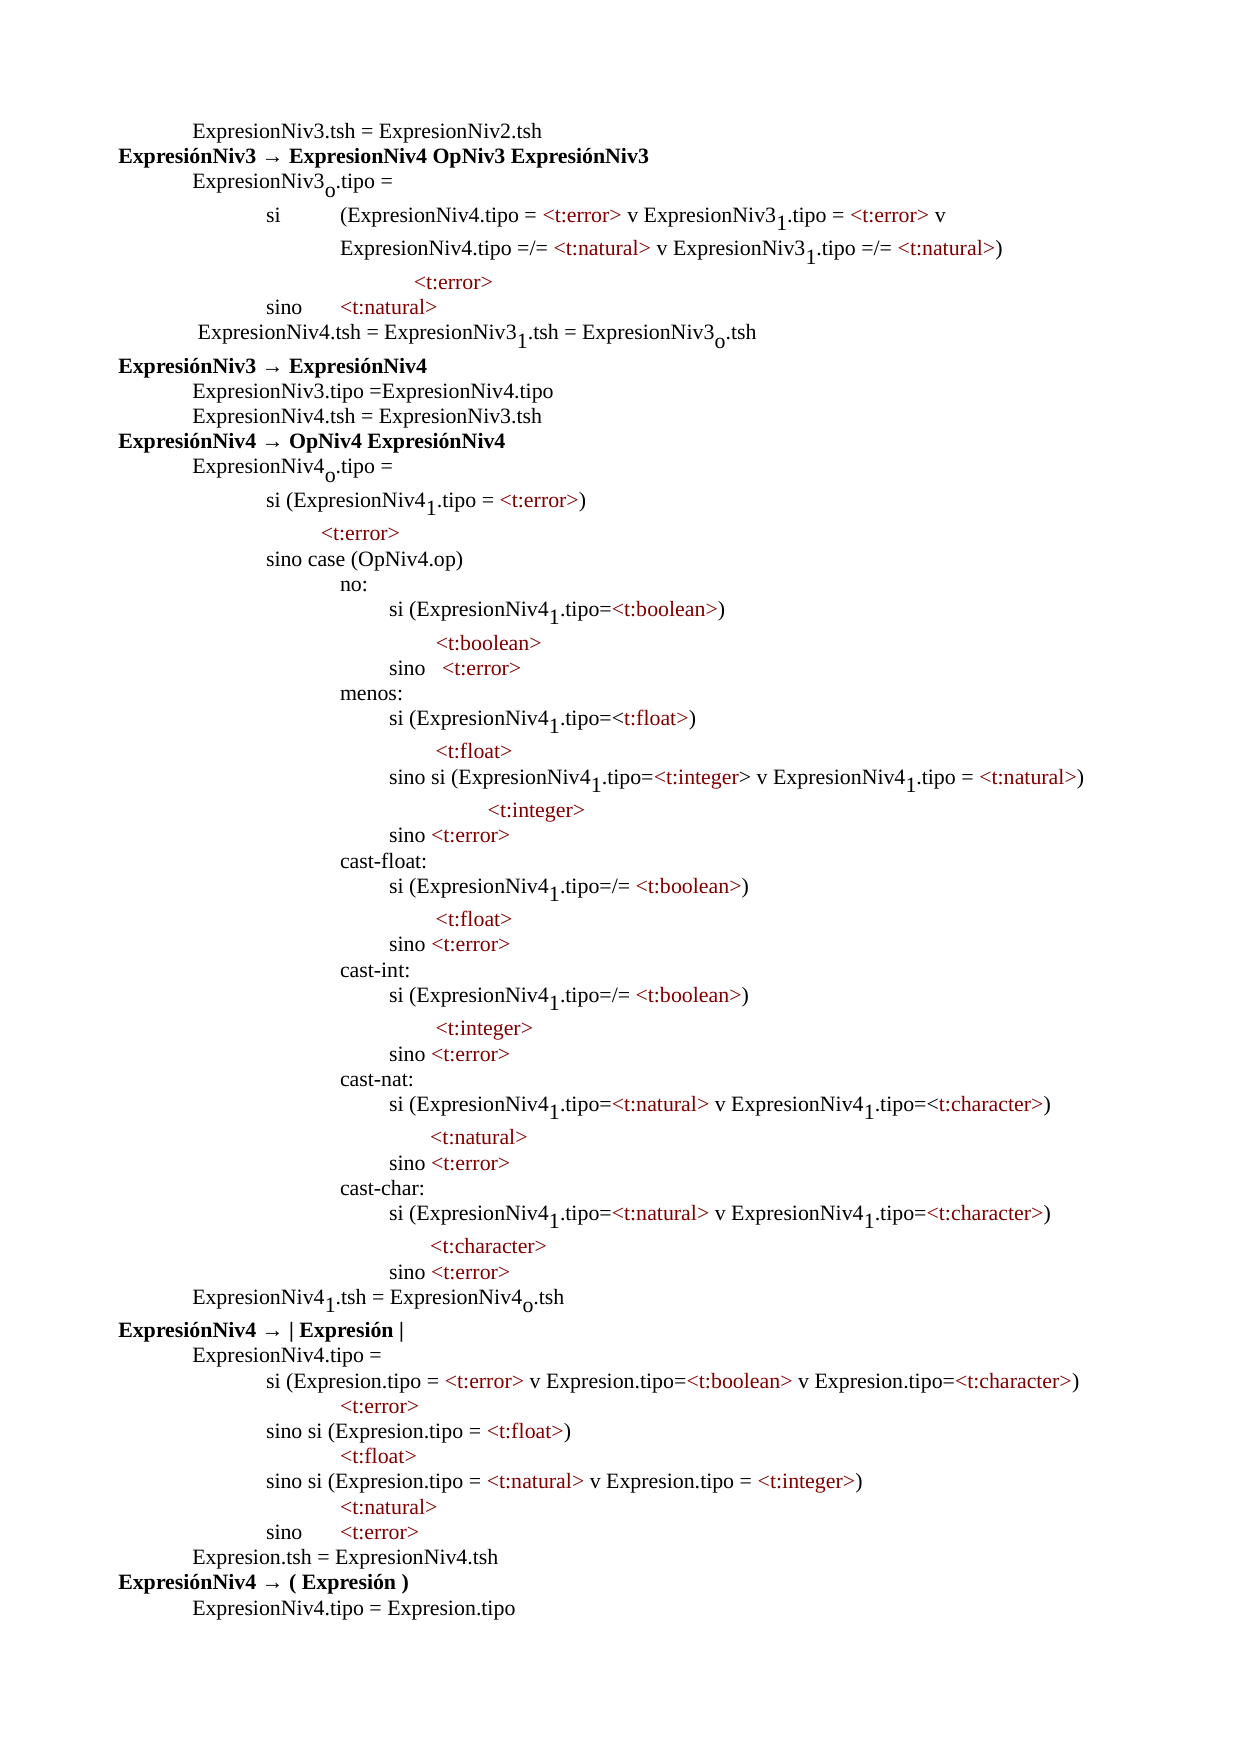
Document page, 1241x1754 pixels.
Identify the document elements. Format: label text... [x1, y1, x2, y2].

text ExpresionNiv4.tipo = [118, 1342, 1122, 1368]
text ExpresiónNiv3 → ExpresiónNiv4 [118, 353, 1122, 378]
text sino <t:natural> [118, 294, 1122, 319]
text si (ExpresionNiv4.tipo = <t:error> v ExpresionNiv31.tipo = <t:error> v [118, 202, 1122, 235]
text ExpresionNiv4.tipo =/= <t:natural> v ExpresionNiv31.tipo =/= <t:natural>) [118, 235, 1122, 269]
text cast-char: [118, 1175, 1122, 1200]
text ExpresionNiv3.tsh = ExpresionNiv2.tsh [118, 118, 1122, 143]
text ExpresionNiv41.tsh = ExpresionNiv4o.tsh [118, 1284, 1122, 1317]
text <t:float> [118, 738, 1122, 764]
text cast-int: [118, 957, 1122, 982]
text ExpresionNiv3.tipo =ExpresionNiv4.tipo [118, 378, 1122, 403]
text <t:error> [118, 1393, 1122, 1418]
text <t:natural> [118, 1124, 1122, 1149]
text <t:error> [118, 520, 1122, 546]
text si (Expresion.tipo = <t:error> v Expresion.tipo=<t:boolean> v Expresion.tipo=<t:character>) [118, 1368, 1122, 1393]
text sino <t:error> [118, 1519, 1122, 1544]
text ExpresionNiv4.tipo = Expresion.tipo [118, 1594, 1122, 1620]
text <t:boolean> [118, 629, 1122, 655]
text ExpresiónNiv3 → ExpresionNiv4 OpNiv3 ExpresiónNiv3 [118, 143, 1122, 168]
text Expresion.tsh = ExpresionNiv4.tsh [118, 1544, 1122, 1569]
text sino <t:error> [118, 655, 1122, 680]
text <t:float> [118, 906, 1122, 931]
text <t:float> [118, 1443, 1122, 1468]
text <t:integer> [118, 1015, 1122, 1041]
text si (ExpresionNiv41.tipo=<t:natural> v ExpresionNiv41.tipo=<t:character>) [118, 1200, 1122, 1233]
text menos: [118, 680, 1122, 705]
text cast-float: [118, 848, 1122, 873]
text cast-nat: [118, 1066, 1122, 1091]
text ExpresionNiv4.tsh = ExpresionNiv3.tsh [118, 403, 1122, 428]
text <t:natural> [118, 1494, 1122, 1519]
text no: [118, 571, 1122, 596]
text ExpresiónNiv4 → OpNiv4 ExpresiónNiv4 [118, 428, 1122, 453]
text si (ExpresionNiv41.tipo = <t:error>) [118, 487, 1122, 520]
text ExpresionNiv3o.tipo = [118, 168, 1122, 202]
text sino <t:error> [118, 1041, 1122, 1066]
text si (ExpresionNiv41.tipo=/= <t:boolean>) [118, 982, 1122, 1015]
text ExpresionNiv4.tsh = ExpresionNiv31.tsh = ExpresionNiv3o.tsh [118, 319, 1122, 353]
text sino <t:error> [118, 822, 1122, 848]
text <t:integer> [118, 797, 1122, 822]
text sino si (ExpresionNiv41.tipo=<t:integer> v ExpresionNiv41.tipo = <t:natural>) [118, 764, 1122, 797]
text <t:character> [118, 1233, 1122, 1259]
text si (ExpresionNiv41.tipo=<t:float>) [118, 705, 1122, 738]
text ExpresiónNiv4 → | Expresión | [118, 1317, 1122, 1342]
text <t:error> [118, 269, 1122, 294]
text si (ExpresionNiv41.tipo=/= <t:boolean>) [118, 873, 1122, 906]
text ExpresiónNiv4 → ( Expresión ) [118, 1569, 1122, 1594]
text si (ExpresionNiv41.tipo=<t:boolean>) [118, 596, 1122, 629]
text sino <t:error> [118, 1259, 1122, 1284]
text sino si (Expresion.tipo = <t:natural> v Expresion.tipo = <t:integer>) [118, 1468, 1122, 1494]
text sino si (Expresion.tipo = <t:float>) [118, 1418, 1122, 1443]
text ExpresionNiv4o.tipo = [118, 453, 1122, 487]
text si (ExpresionNiv41.tipo=<t:natural> v ExpresionNiv41.tipo=<t:character>) [118, 1091, 1122, 1124]
text sino <t:error> [118, 931, 1122, 957]
text sino case (OpNiv4.op) [118, 546, 1122, 571]
text sino <t:error> [118, 1149, 1122, 1175]
